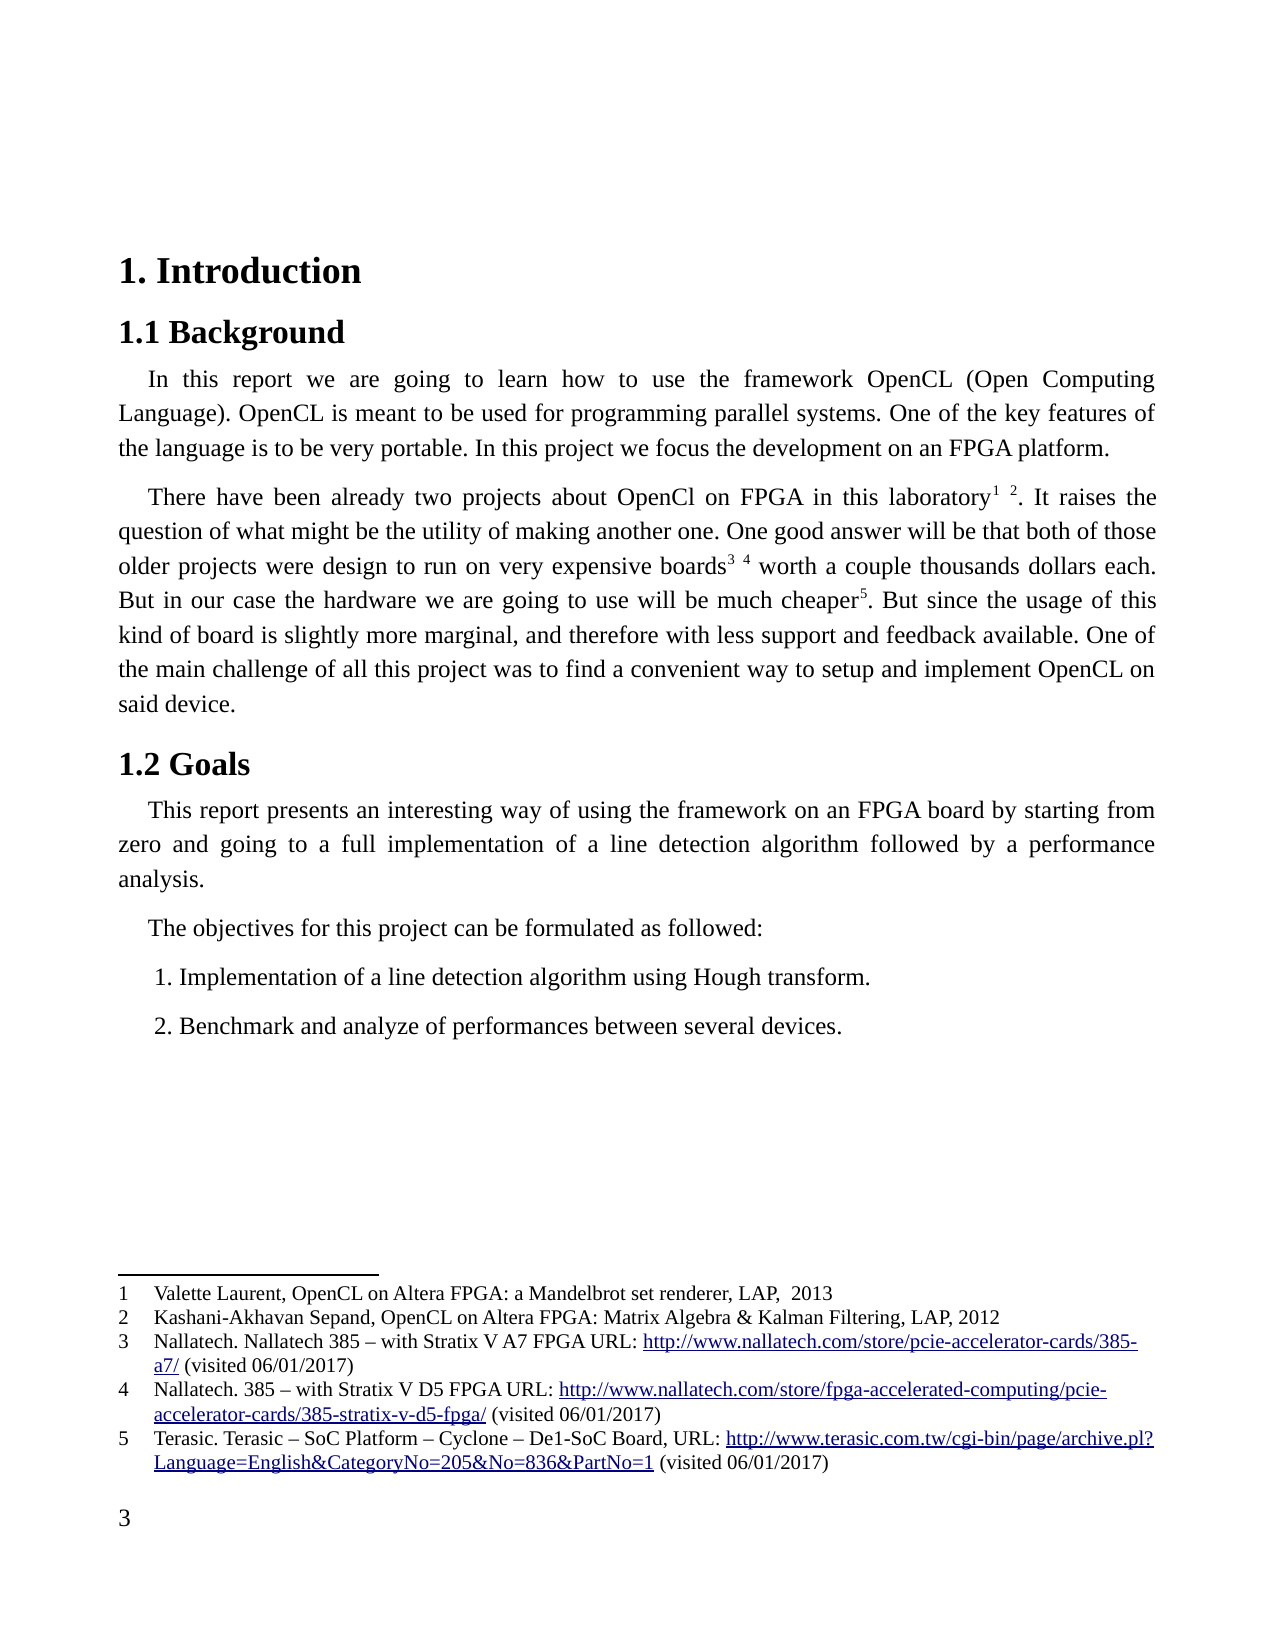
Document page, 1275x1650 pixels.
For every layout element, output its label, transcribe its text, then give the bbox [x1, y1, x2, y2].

subtitle 1. Introduction [118, 248, 1157, 292]
text There have been already two projects about OpenCl on FPGA in this laboratory . It raises the question of what might be the utility of making another one. One good answer will be that both of those older projects were design to run on very expensive boards worth a couple thousands dollars each. But in our case the hardware we are going to use will be much cheaper. But since the usage of this kind of board is slightly more marginal, and therefore with less support and feedback available. One of the main challenge of all this project was to find a convenient way to setup and implement OpenCL on said device. [118, 482, 1157, 717]
text The objectives for this project can be formulated as followed: [118, 913, 1157, 942]
text Nallatech. 385 – with Stratix V D5 FPGA URL: http://www.nallatech.com/store/fpga-accelerated-computing/pcie-accelerator-cards/385-stratix-v-d5-fpga/ (visited 06/01/2017) [118, 1377, 1157, 1426]
text This report presents an interesting way of using the framework on an FPGA board by starting from zero and going to a full implementation of a line detection algorithm followed by a performance analysis. [118, 795, 1157, 893]
subtitle 1.2 Goals [118, 744, 1157, 783]
text 1. Implementation of a line detection algorithm using Hough transform. [118, 962, 1157, 991]
text In this report we are going to learn how to use the framework OpenCL (Open Computing Language). OpenCL is meant to be used for programming parallel systems. One of the key features of the language is to be very portable. In this project we focus the development on an FPGA platform. [118, 364, 1157, 461]
subtitle 1.1 Background [118, 313, 1157, 351]
text Nallatech. Nallatech 385 – with Stratix V A7 FPGA URL: http://www.nallatech.com/store/pcie-accelerator-cards/385-a7/ (visited 06/01/2017) [118, 1329, 1157, 1377]
text 2. Benchmark and analyze of performances between several devices. [118, 1011, 1157, 1040]
text Terasic. Terasic – SoC Platform – Cyclone – De1-SoC Board, URL: http://www.terasic.com.tw/cgi-bin/page/archive.pl?Language=English&CategoryNo=205&No=836&PartNo=1 (visited 06/01/2017) [118, 1426, 1157, 1474]
text Valette Laurent, OpenCL on Altera FPGA: a Mandelbrot set renderer, LAP, 2013 [118, 1281, 1157, 1305]
text Kashani-Akhavan Sepand, OpenCL on Altera FPGA: Matrix Algebra & Kalman Filtering, LAP, 2012 [118, 1305, 1157, 1329]
